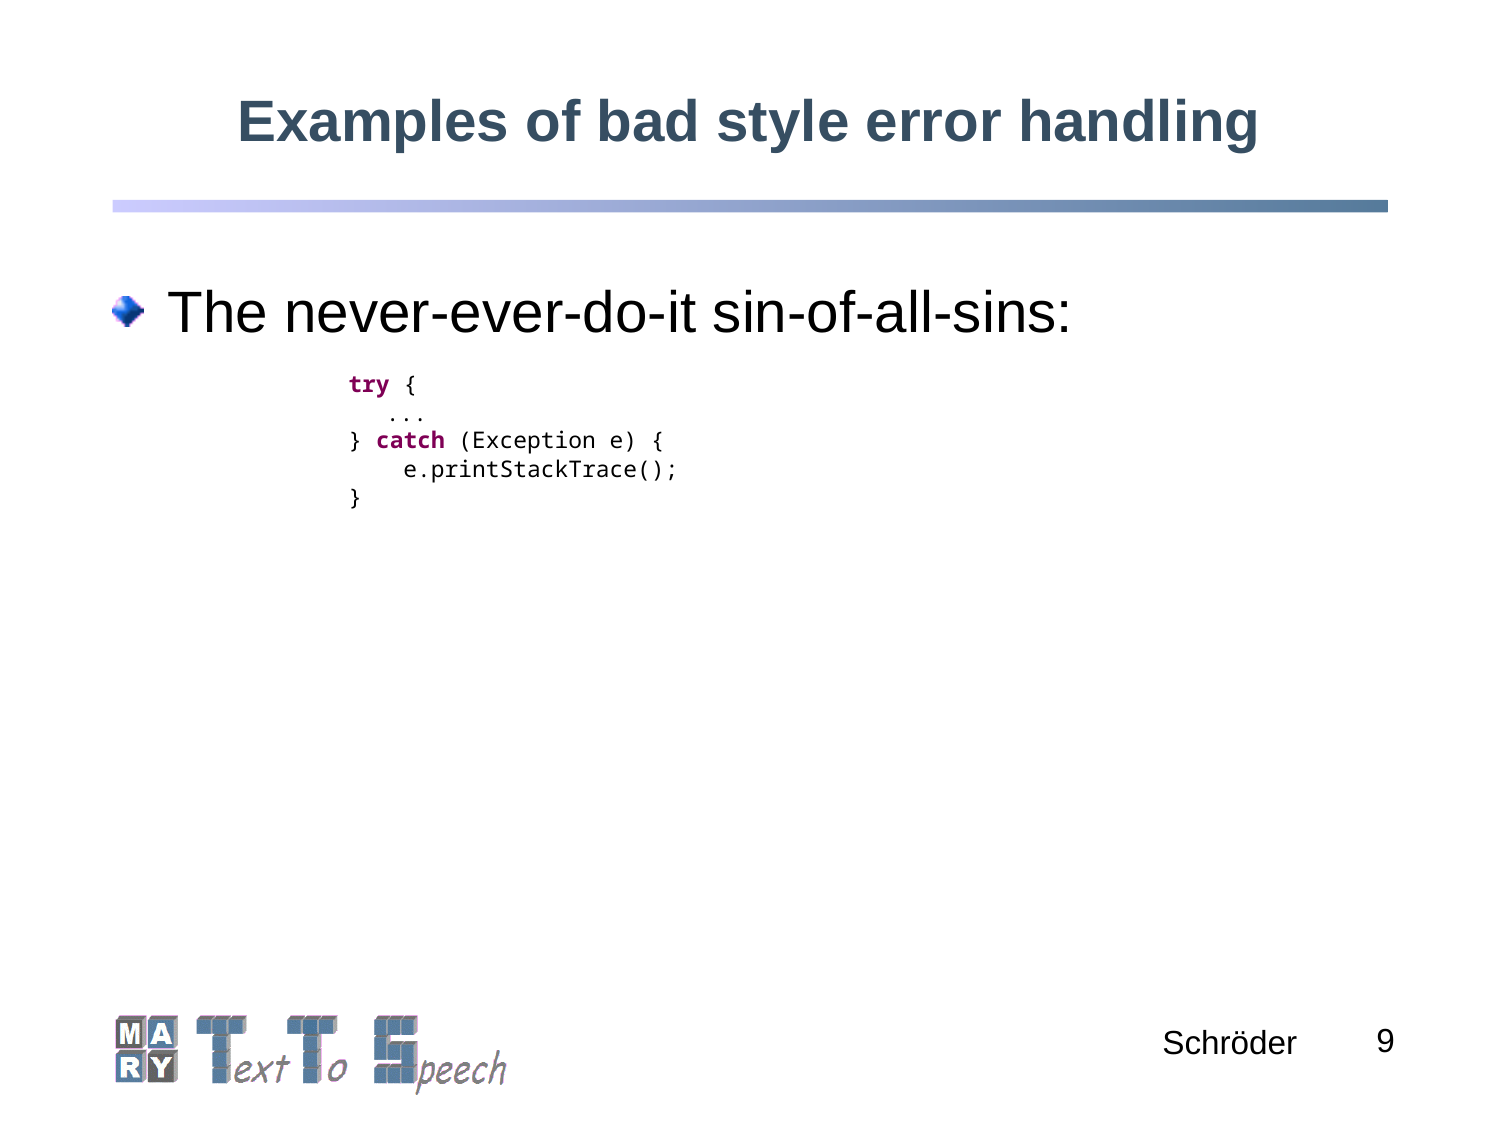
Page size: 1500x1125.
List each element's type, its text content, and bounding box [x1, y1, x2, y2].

title Examples of bad style error handling [112, 57, 1387, 193]
picture [112, 1012, 507, 1096]
list The never-ever-do-it sin-of-all-sins: [112, 287, 1387, 997]
text_box try { ... } catch (Exception e) { e.printStackTrace(); } [223, 363, 886, 511]
